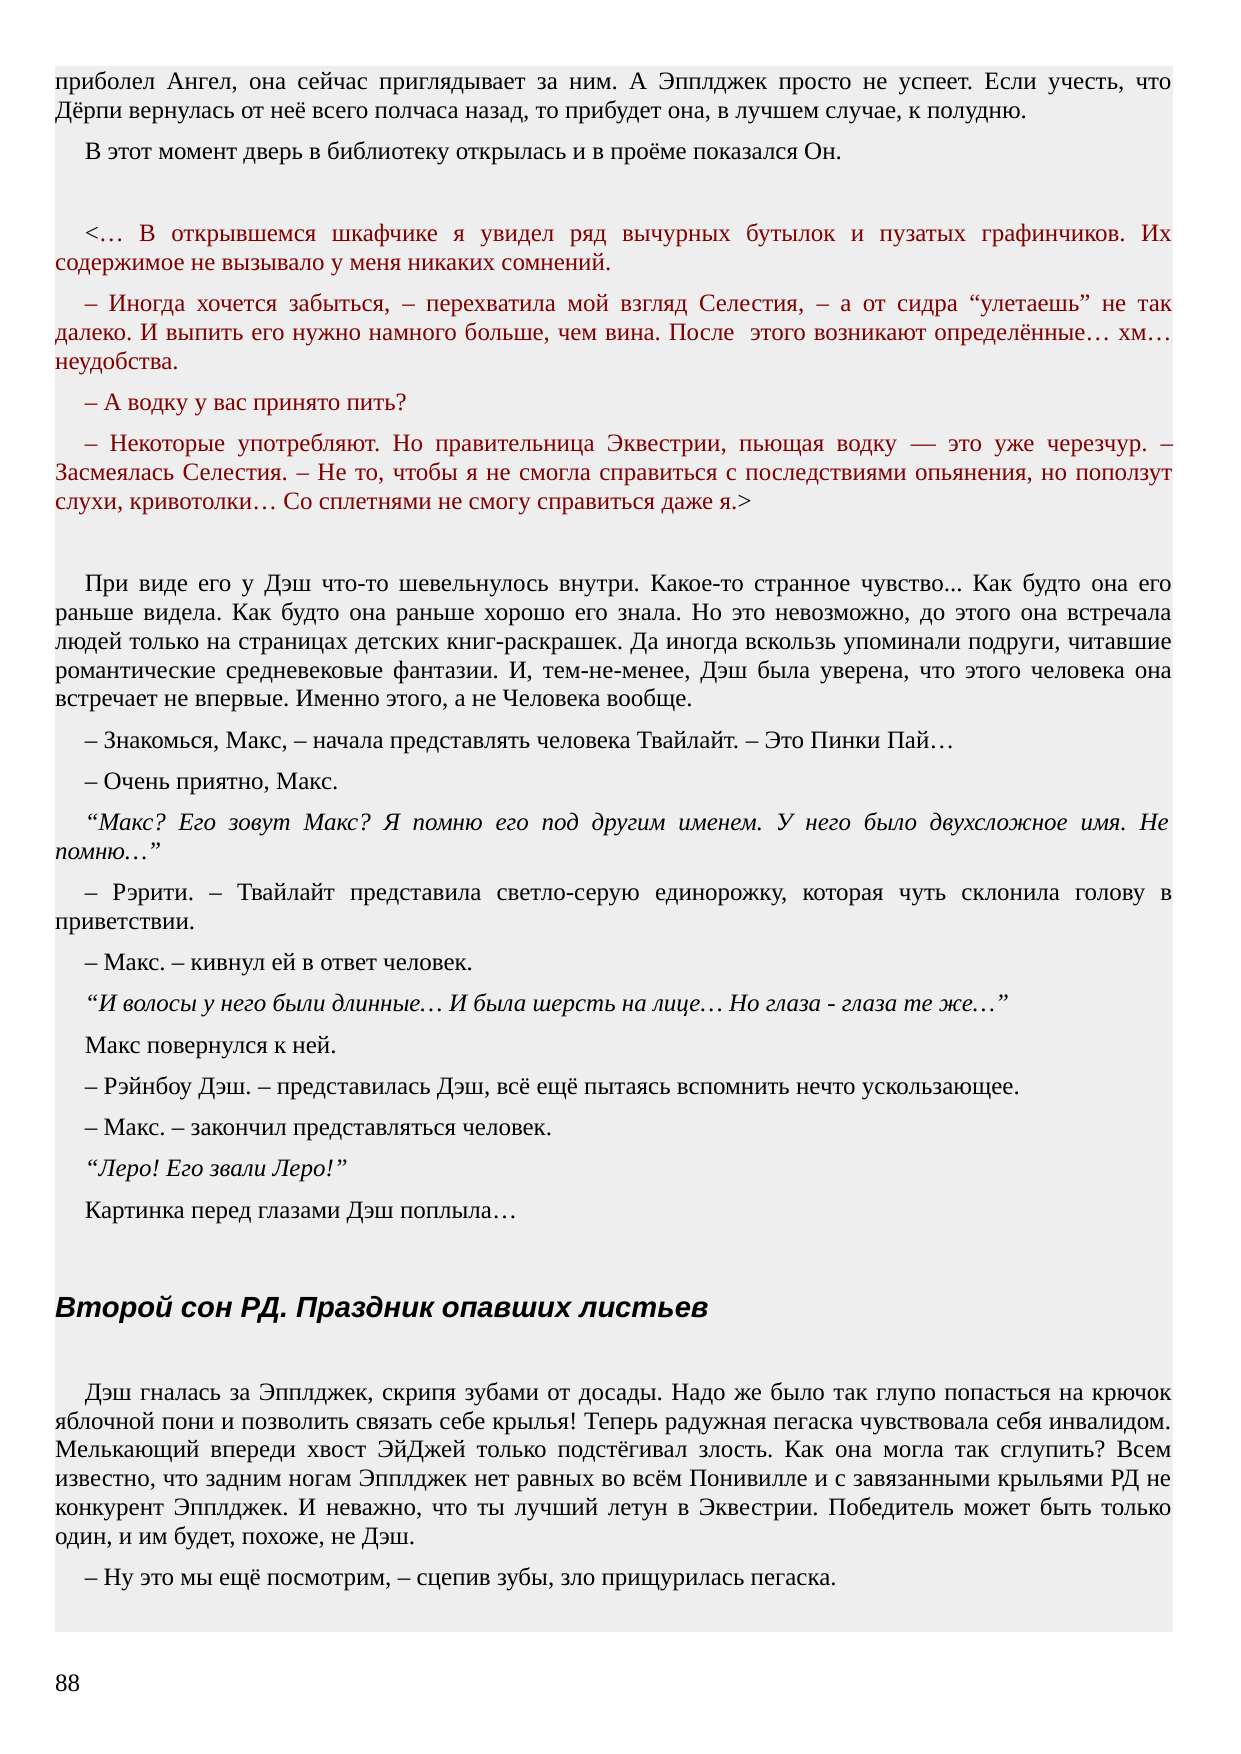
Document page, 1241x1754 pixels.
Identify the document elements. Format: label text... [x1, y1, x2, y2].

text “Макс? Его зовут Макс? Я помню его под другим именем. У него было двухсложное имя. Не помню…” [55, 807, 1173, 865]
text – Очень приятно, Макс. [55, 766, 1173, 795]
text – Рэрити. – Твайлайт представила светло-серую единорожку, которая чуть склонила голову в приветствии. [55, 877, 1173, 935]
text Картинка перед глазами Дэш поплыла… [55, 1195, 1173, 1223]
text “И волосы у него были длинные… И была шерсть на лице… Но глаза - глаза те же…” [55, 988, 1173, 1017]
text приболел Ангел, она сейчас приглядывает за ним. А Эпплджек просто не успеет. Если учесть, что Дёрпи вернулась от неё всего полчаса назад, то прибудет она, в лучшем случае, к полудню. [55, 66, 1173, 123]
text – Рэйнбоу Дэш. – представилась Дэш, всё ещё пытаясь вспомнить нечто ускользающее. [55, 1071, 1173, 1100]
text В этот момент дверь в библиотеку открылась и в проёме показался Он. [55, 136, 1173, 165]
text – Некоторые употребляют. Но правительница Эквестрии, пьющая водку — это уже черезчур. – Засмеялась Селестия. – Не то, чтобы я не смогла справиться с последствиями опьянения, но поползут слухи, кривотолки… Со сплетнями не смогу справиться даже я.> [55, 428, 1173, 515]
text Дэш гналась за Эпплджек, скрипя зубами от досады. Надо же было так глупо попасться на крючок яблочной пони и позволить связать себе крылья! Теперь радужная пегаска чувствовала себя инвалидом. Мелькающий впереди хвост ЭйДжей только подстёгивал злость. Как она могла так сглупить? Всем известно, что задним ногам Эпплджек нет равных во всём Понивилле и с завязанными крыльями РД не конкурент Эпплджек. И неважно, что ты лучший летун в Эквестрии. Победитель может быть только один, и им будет, похоже, не Дэш. [55, 1377, 1173, 1549]
text – Знакомься, Макс, – начала представлять человека Твайлайт. – Это Пинки Пай… [55, 725, 1173, 753]
text – Иногда хочется забыться, – перехватила мой взгляд Селестия, – а от сидра “улетаешь” не так далеко. И выпить его нужно намного больше, чем вина. После этого возникают определённые… хм… неудобства. [55, 288, 1173, 375]
text “Леро! Его звали Леро!” [55, 1153, 1173, 1182]
text – Макс. – кивнул ей в ответ человек. [55, 947, 1173, 976]
text – Макс. – закончил представляться человек. [55, 1112, 1173, 1141]
subtitle Второй сон РД. Праздник опавших листьев [55, 1290, 1173, 1323]
text – А водку у вас принято пить? [55, 387, 1173, 416]
text Макс повернулся к ней. [55, 1030, 1173, 1058]
text При виде его у Дэш что-то шевельнулось внутри. Какое-то странное чувство... Как будто она его раньше видела. Как будто она раньше хорошо его знала. Но это невозможно, до этого она встречала людей только на страницах детских книг-раскрашек. Да иногда вскользь упоминали подруги, читавшие романтические средневековые фантазии. И, тем-не-менее, Дэш была уверена, что этого человека она встречает не впервые. Именно этого, а не Человека вообще. [55, 568, 1173, 712]
text <… В открывшемся шкафчике я увидел ряд вычурных бутылок и пузатых графинчиков. Их содержимое не вызывало у меня никаких сомнений. [55, 218, 1173, 276]
text – Ну это мы ещё посмотрим, – сцепив зубы, зло прищурилась пегаска. [55, 1562, 1173, 1591]
